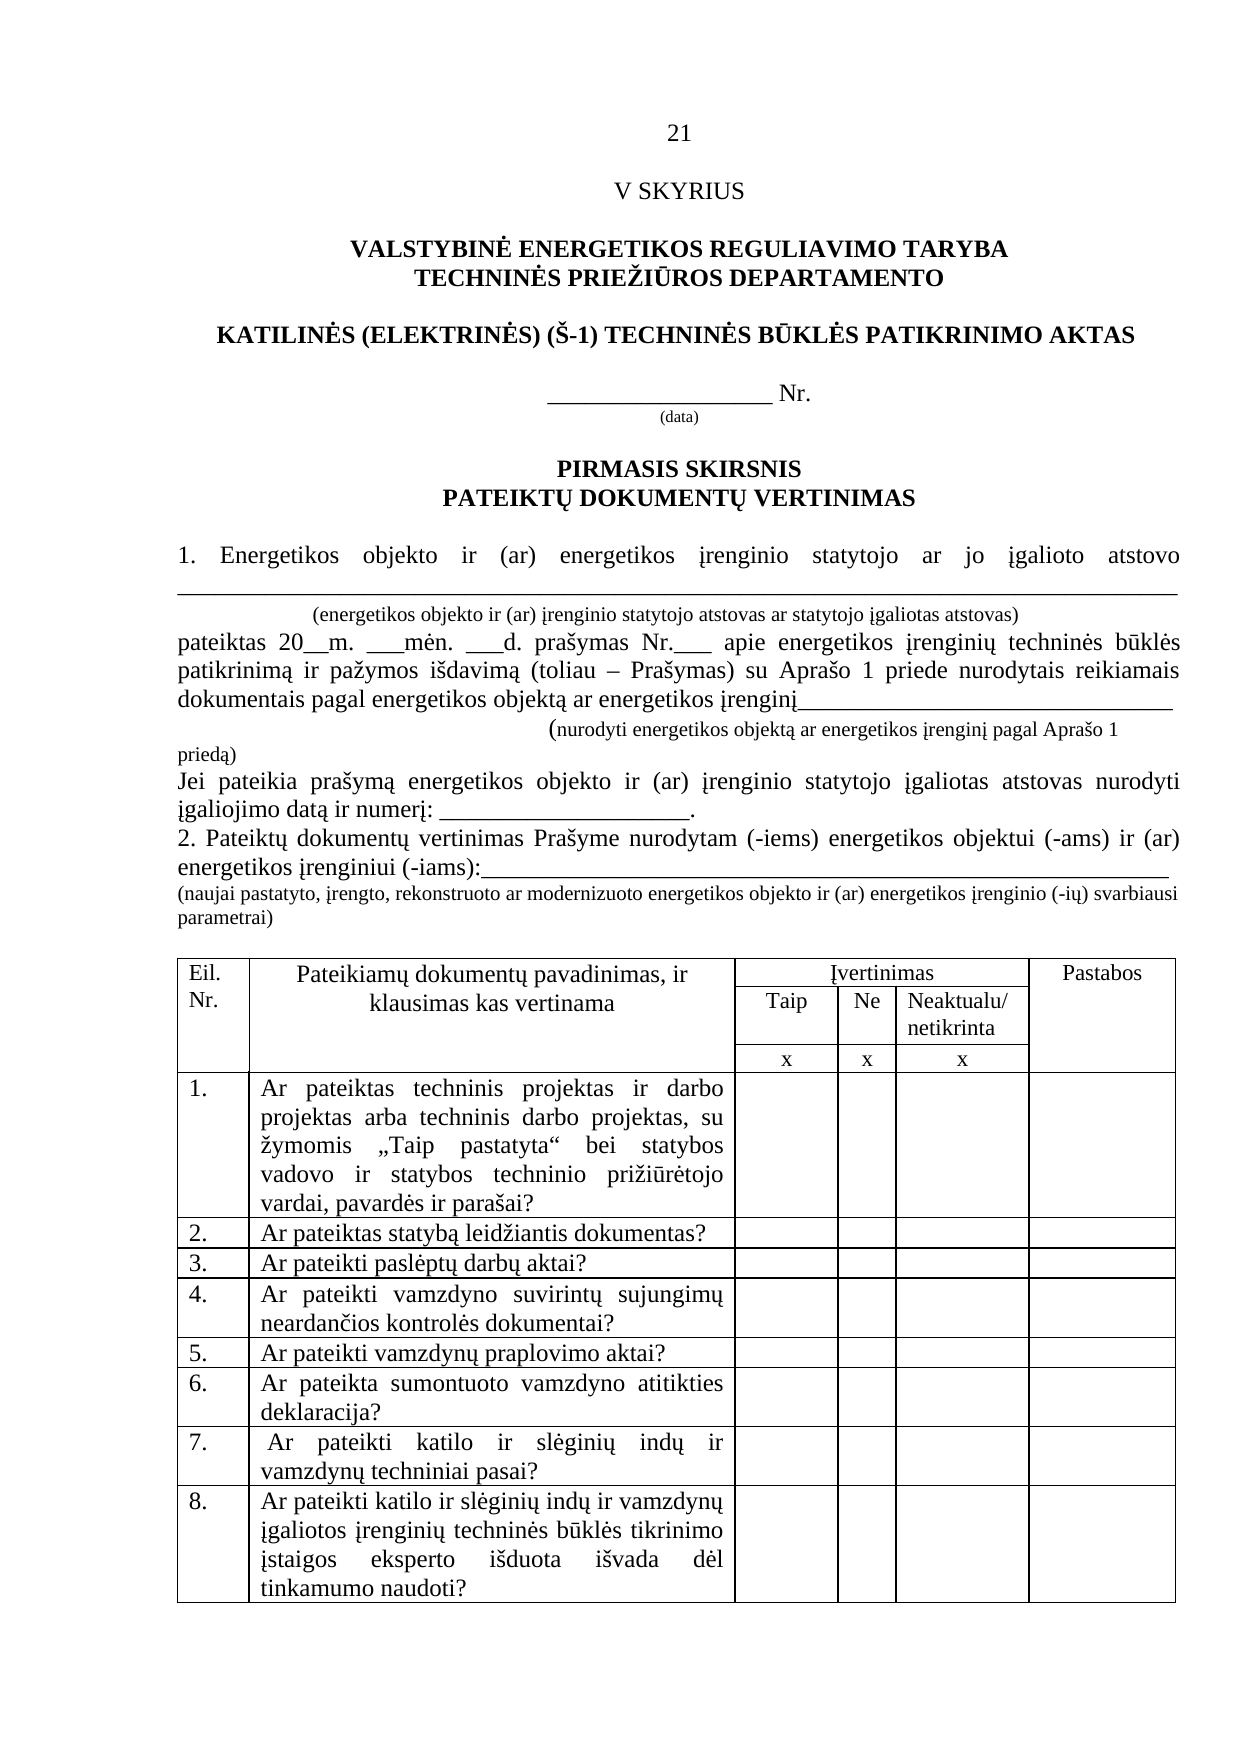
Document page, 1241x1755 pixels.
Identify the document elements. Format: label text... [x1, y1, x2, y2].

table_cell [897, 1427, 1028, 1485]
table_header Pateikiamų dokumentų pavadinimas, ir klausimas kas vertinama [250, 959, 734, 1071]
table_cell [839, 1249, 895, 1277]
table_cell [736, 1338, 837, 1367]
table_cell [1030, 1338, 1175, 1367]
table_cell [736, 1249, 837, 1277]
text Jei pateikia prašymą energetikos objekto ir (ar) įrenginio statytojo įgaliotas atstovas nurodyti įgaliojimo datą ir numerį: ____________________. [177, 766, 1181, 823]
table_cell [839, 1279, 895, 1336]
table_cell [736, 1218, 837, 1247]
table_cell [1030, 1368, 1175, 1426]
table_cell [1030, 1279, 1175, 1336]
text V SKYRIUS [177, 176, 1181, 205]
table_cell Taip [736, 987, 837, 1043]
table_cell x [839, 1045, 895, 1071]
table_cell [897, 1368, 1028, 1426]
text (naujai pastatyto, įrengto, rekonstruoto ar modernizuoto energetikos objekto ir (ar) energetikos įrenginio (-ių) svarbiausi parametrai) [177, 881, 1181, 929]
table_cell [839, 1218, 895, 1247]
table_cell 8. [178, 1486, 248, 1601]
table_cell [839, 1073, 895, 1217]
table_cell 3. [178, 1249, 248, 1277]
table_cell [736, 1427, 837, 1485]
table_cell Ar pateikta sumontuoto vamzdyno atitikties deklaracija? [250, 1368, 734, 1426]
table_cell 7. [178, 1427, 248, 1485]
table_header Pastabos [1030, 959, 1175, 1071]
table_cell [839, 1368, 895, 1426]
table_cell [1030, 1486, 1175, 1601]
table_cell 4. [178, 1279, 248, 1336]
table_cell [897, 1218, 1028, 1247]
text TECHNINĖS PRIEŽIŪROS DEPARTAMENTO [177, 263, 1181, 291]
table_cell [736, 1486, 837, 1601]
text VALSTYBINĖ ENERGETIKOS REGULIAVIMO TARYBA [177, 234, 1181, 263]
table_header Įvertinimas [736, 959, 1028, 986]
table_cell [897, 1073, 1028, 1217]
table_cell [1030, 1218, 1175, 1247]
text PATEIKTŲ DOKUMENTŲ VERTINIMAS [177, 483, 1181, 512]
table_cell Ar pateikti paslėptų darbų aktai? [250, 1249, 734, 1277]
table_cell Neaktualu/netikrinta [897, 987, 1028, 1043]
table_header Eil. Nr. [178, 959, 249, 1071]
table_cell Ar pateiktas techninis projektas ir darbo projektas arba techninis darbo projektas, su žymomis „Taip pastatyta“ bei statybos vadovo ir statybos techninio prižiūrėtojo vardai, pavardės ir parašai? [250, 1073, 734, 1217]
text PIRMASIS SKIRSNIS [177, 454, 1181, 483]
table_cell [897, 1338, 1028, 1367]
text __________________ Nr. [177, 378, 1181, 406]
table_cell [839, 1338, 895, 1367]
table_cell [1030, 1427, 1175, 1485]
table_cell Ne [839, 987, 895, 1043]
table_cell Ar pateikti vamzdyno suvirintų sujungimų neardančios kontrolės dokumentai? [250, 1279, 734, 1336]
table_cell [839, 1427, 895, 1485]
text (nurodyti energetikos objektą ar energetikos įrenginį pagal Aprašo 1 priedą) [177, 713, 1181, 766]
text (data) [177, 406, 1181, 426]
table_cell 5. [178, 1338, 248, 1367]
table_cell Ar pateiktas statybą leidžiantis dokumentas? [250, 1218, 734, 1247]
table_cell [1030, 1249, 1175, 1277]
table_cell 1. [178, 1073, 248, 1217]
text 1. Energetikos objekto ir (ar) energetikos įrenginio statytojo ar jo įgalioto atstovo ________________________________________________________________________________ (energetikos objekto ir (ar) įrenginio statytojo atstovas ar statytojo įgaliotas atstovas) [177, 541, 1181, 627]
text 2. Pateiktų dokumentų vertinimas Prašyme nurodytam (-iems) energetikos objektui (-ams) ir (ar) energetikos įrenginiui (-iams):_______________________________________________________ [177, 823, 1181, 881]
table_cell 6. [178, 1368, 248, 1426]
table_cell Ar pateikti katilo ir slėginių indų ir vamzdynų įgaliotos įrenginių techninės būklės tikrinimo įstaigos eksperto išduota išvada dėl tinkamumo naudoti? [250, 1486, 734, 1601]
table_cell Ar pateikti katilo ir slėginių indų ir vamzdynų techniniai pasai? [250, 1427, 734, 1485]
table_cell [736, 1073, 837, 1217]
table_cell [1030, 1073, 1175, 1217]
table_cell [839, 1486, 895, 1601]
table_cell Ar pateikti vamzdynų praplovimo aktai? [250, 1338, 734, 1367]
table_cell 2. [178, 1218, 248, 1247]
table_cell x [897, 1045, 1028, 1071]
table_cell [897, 1279, 1028, 1336]
table_cell [897, 1249, 1028, 1277]
table_cell [736, 1279, 837, 1336]
table_cell [897, 1486, 1028, 1601]
table_cell [736, 1368, 837, 1426]
text KATILINĖS (ELEKTRINĖS) (Š-1) TECHNINĖS BŪKLĖS PATIKRINIMO AKTAS [177, 320, 1181, 349]
table_cell x [736, 1045, 837, 1071]
text pateiktas 20__m. ___mėn. ___d. prašymas Nr.___ apie energetikos įrenginių techninės būklės patikrinimą ir pažymos išdavimą (toliau – Prašymas) su Aprašo 1 priede nurodytais reikiamais dokumentais pagal energetikos objektą ar energetikos įrenginį______________________________ [177, 627, 1181, 713]
